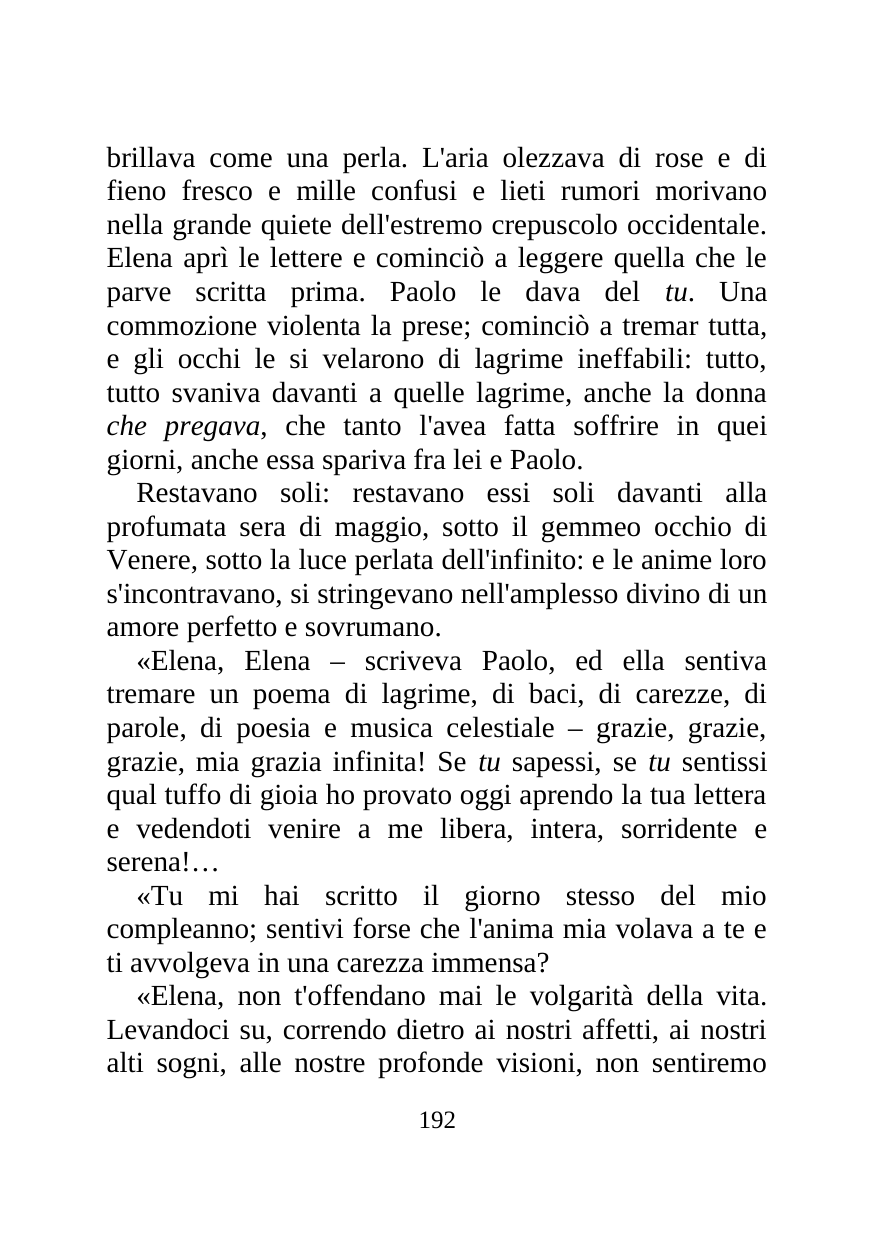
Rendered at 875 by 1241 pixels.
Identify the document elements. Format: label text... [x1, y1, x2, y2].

text brillava come una perla. L'aria olezzava di rose e di fieno fresco e mille confusi e lieti rumori morivano nella grande quiete dell'estremo crepuscolo occidentale. Elena aprì le lettere e cominciò a leggere quella che le parve scritta prima. Paolo le dava del tu. Una commozione violenta la prese; cominciò a tremar tutta, e gli occhi le si velarono di lagrime ineffabili: tutto, tutto svaniva davanti a quelle lagrime, anche la donna che pregava, che tanto l'avea fatta soffrire in quei giorni, anche essa spariva fra lei e Paolo. [106, 140, 768, 475]
text Restavano soli: restavano essi soli davanti alla profumata sera di maggio, sotto il gemmeo occhio di Venere, sotto la luce perlata dell'infinito: e le anime loro s'incontravano, si stringevano nell'amplesso divino di un amore perfetto e sovrumano. [106, 475, 768, 643]
text «Tu mi hai scritto il giorno stesso del mio compleanno; sentivi forse che l'anima mia volava a te e ti avvolgeva in una carezza immensa? [106, 878, 768, 978]
text «Elena, non t'offendano mai le volgarità della vita. Levandoci su, correndo dietro ai nostri affetti, ai nostri alti sogni, alle nostre profonde visioni, non sentiremo [106, 978, 768, 1079]
text «Elena, Elena – scriveva Paolo, ed ella sentiva tremare un poema di lagrime, di baci, di carezze, di parole, di poesia e musica celestiale – grazie, grazie, grazie, mia grazia infinita! Se tu sapessi, se tu sentissi qual tuffo di gioia ho provato oggi aprendo la tua lettera e vedendoti venire a me libera, intera, sorridente e serena!… [106, 643, 768, 878]
